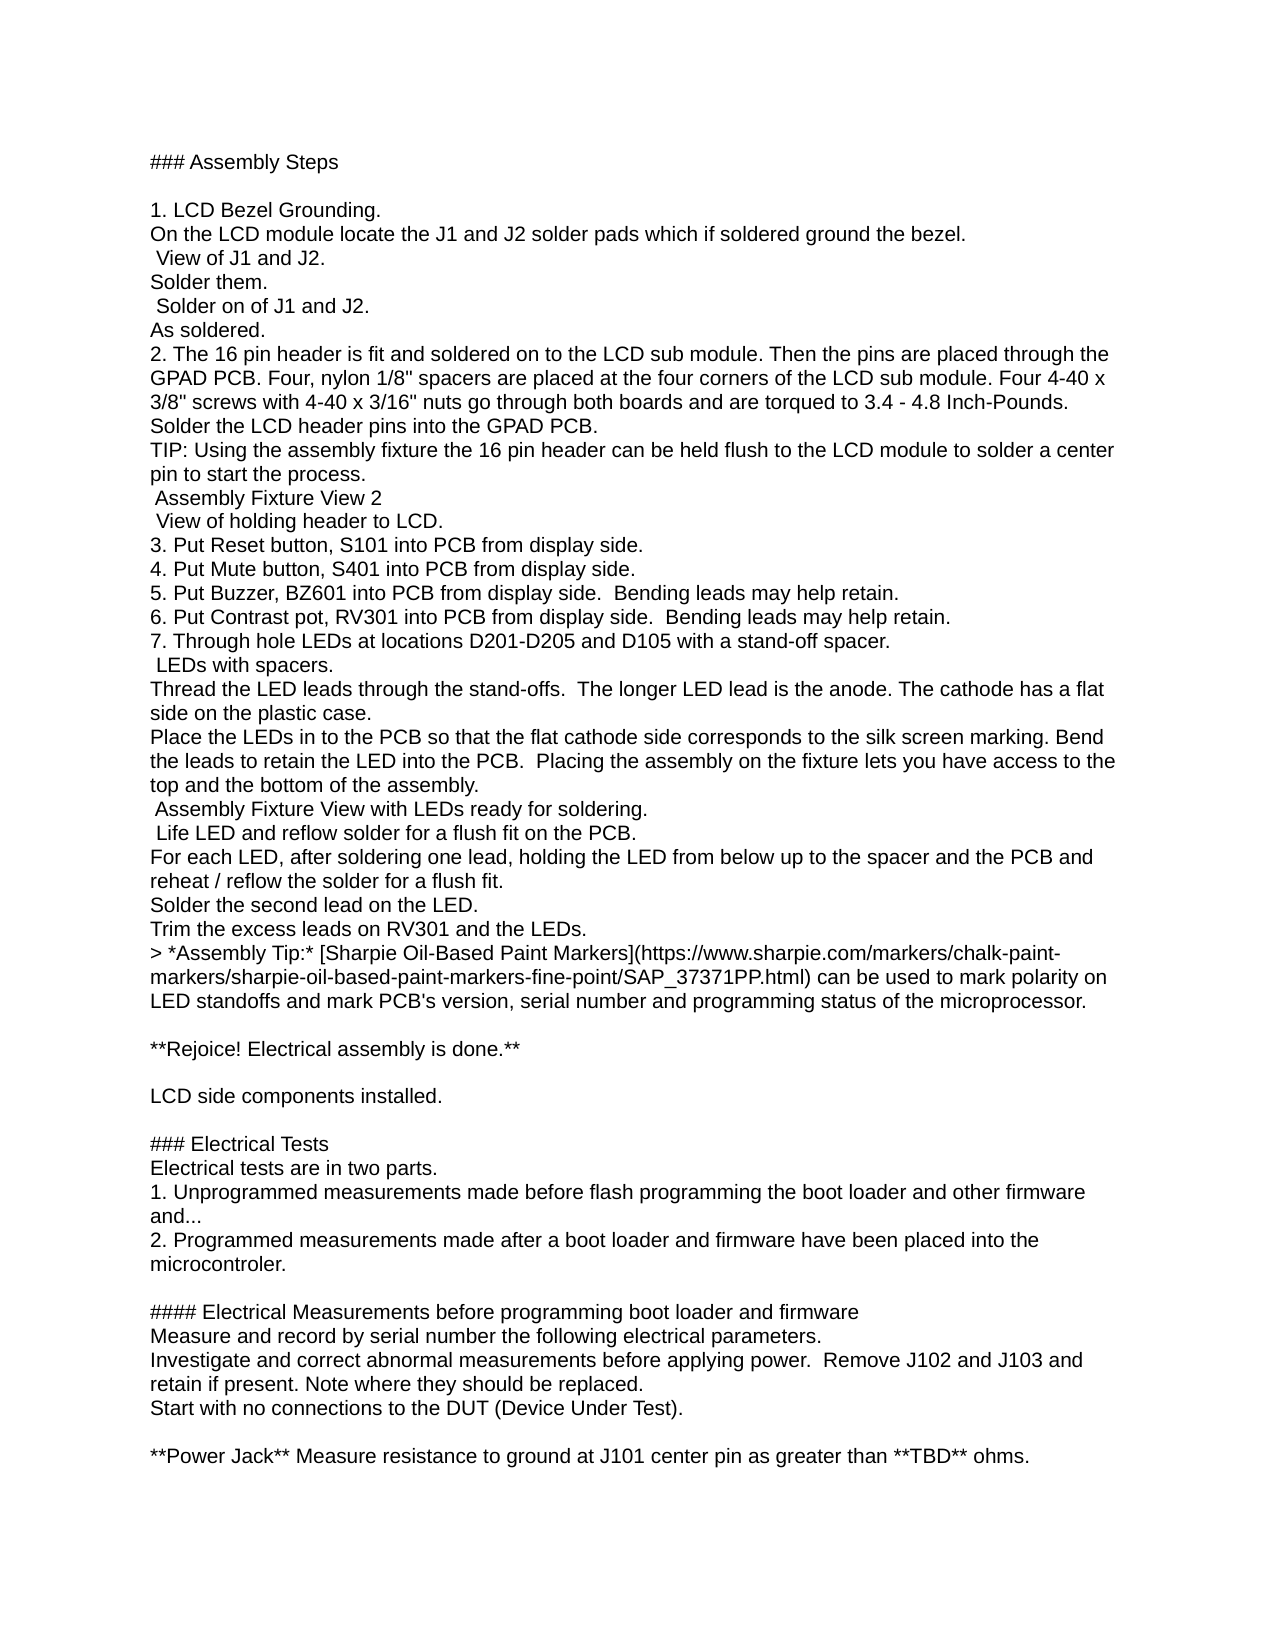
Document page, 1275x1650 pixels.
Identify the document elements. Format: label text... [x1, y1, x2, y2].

list Electrical tests are in two parts. [150, 1156, 1125, 1180]
list View of holding header to LCD. [150, 509, 1125, 533]
list For each LED, after soldering one lead, holding the LED from below up to the spacer and the PCB and reheat / reflow the solder for a flush fit. [150, 845, 1125, 893]
list 2. The 16 pin header is fit and soldered on to the LCD sub module. Then the pins are placed through the GPAD PCB. Four, nylon 1/8" spacers are placed at the four corners of the LCD sub module. Four 4-40 x 3/8" screws with 4-40 x 3/16" nuts go through both boards and are torqued to 3.4 - 4.8 Inch-Pounds. Solder the LCD header pins into the GPAD PCB. [150, 342, 1125, 437]
list Life LED and reflow solder for a flush fit on the PCB. [150, 821, 1125, 845]
list 5. Put Buzzer, BZ601 into PCB from display side. Bending leads may help retain. [150, 581, 1125, 605]
list #### Electrical Measurements before programming boot loader and firmware [150, 1300, 1125, 1324]
list Assembly Fixture View 2 [150, 485, 1125, 509]
list Investigate and correct abnormal measurements before applying power. Remove J102 and J103 and retain if present. Note where they should be replaced. [150, 1348, 1125, 1396]
list Solder them. [150, 270, 1125, 294]
list Assembly Fixture View with LEDs ready for soldering. [150, 797, 1125, 821]
list Thread the LED leads through the stand-offs. The longer LED lead is the anode. The cathode has a flat side on the plastic case. [150, 677, 1125, 725]
list 1. LCD Bezel Grounding. [150, 198, 1125, 222]
list LEDs with spacers. [150, 653, 1125, 677]
list 6. Put Contrast pot, RV301 into PCB from display side. Bending leads may help retain. [150, 605, 1125, 629]
list Start with no connections to the DUT (Device Under Test). [150, 1396, 1125, 1420]
list Solder the second lead on the LED. [150, 893, 1125, 917]
list 2. Programmed measurements made after a boot loader and firmware have been placed into the microcontroler. [150, 1228, 1125, 1276]
list Measure and record by serial number the following electrical parameters. [150, 1324, 1125, 1348]
list TIP: Using the assembly fixture the 16 pin header can be held flush to the LCD module to solder a center pin to start the process. [150, 437, 1125, 485]
list On the LCD module locate the J1 and J2 solder pads which if soldered ground the bezel. [150, 222, 1125, 246]
list > *Assembly Tip:* [Sharpie Oil-Based Paint Markers](https://www.sharpie.com/markers/chalk-paint-markers/sharpie-oil-based-paint-markers-fine-point/SAP_37371PP.html) can be used to mark polarity on LED standoffs and mark PCB's version, serial number and programming status of the microprocessor. [150, 941, 1125, 1012]
list ### Electrical Tests [150, 1132, 1125, 1156]
list Trim the excess leads on RV301 and the LEDs. [150, 917, 1125, 941]
list **Rejoice! Electrical assembly is done.** [150, 1036, 1125, 1060]
list LCD side components installed. [150, 1084, 1125, 1108]
list 7. Through hole LEDs at locations D201-D205 and D105 with a stand-off spacer. [150, 629, 1125, 653]
list **Power Jack** Measure resistance to ground at J101 center pin as greater than **TBD** ohms. [150, 1444, 1125, 1468]
list 1. Unprogrammed measurements made before flash programming the boot loader and other firmware and... [150, 1180, 1125, 1228]
list Place the LEDs in to the PCB so that the flat cathode side corresponds to the silk screen marking. Bend the leads to retain the LED into the PCB. Placing the assembly on the fixture lets you have access to the top and the bottom of the assembly. [150, 725, 1125, 797]
list 4. Put Mute button, S401 into PCB from display side. [150, 557, 1125, 581]
list As soldered. [150, 318, 1125, 342]
list 3. Put Reset button, S101 into PCB from display side. [150, 533, 1125, 557]
list Solder on of J1 and J2. [150, 294, 1125, 318]
list View of J1 and J2. [150, 246, 1125, 270]
list ### Assembly Steps [150, 150, 1125, 174]
